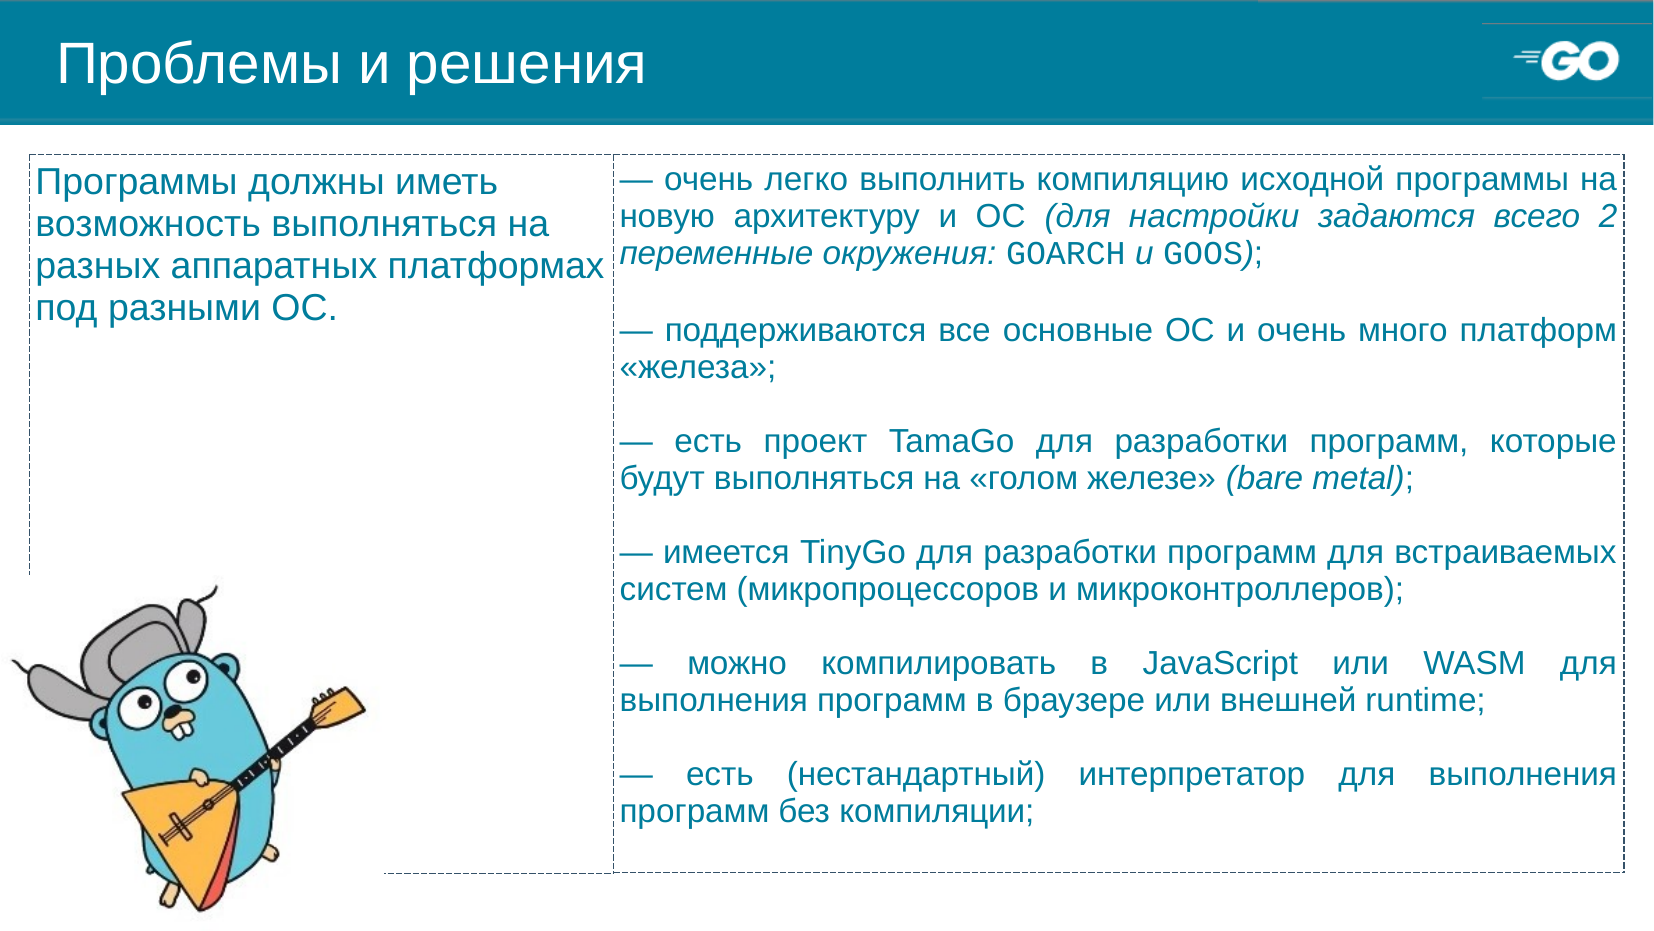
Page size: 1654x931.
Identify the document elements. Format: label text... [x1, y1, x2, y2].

table_header — очень легко выполнить компиляцию исходной программы на новую архитектуру и ОС (для настройки задаются всего 2 переменные окружения: GOARCH и GOOS); — поддерживаются все основные ОС и очень много платформ «железа»; — есть проект TamaGo для разработки программ, которые будут выполняться на «голом железе» (bare metal); — имеется TinyGo для разработки программ для встраиваемых систем (микропроцессоров и микроконтроллеров); — можно компилировать в JavaScript или WASM для выполнения программ в браузере или внешней runtime; — есть (нестандартный) интерпретатор для выполнения программ без компиляции; [614, 155, 1624, 873]
table_header Программы должны иметь возможность выполняться на разных аппаратных платформах под разными ОС. [30, 155, 614, 873]
picture [1542, 41, 1619, 81]
picture [1, 575, 384, 931]
text_box Проблемы и решения [41, 23, 1495, 104]
